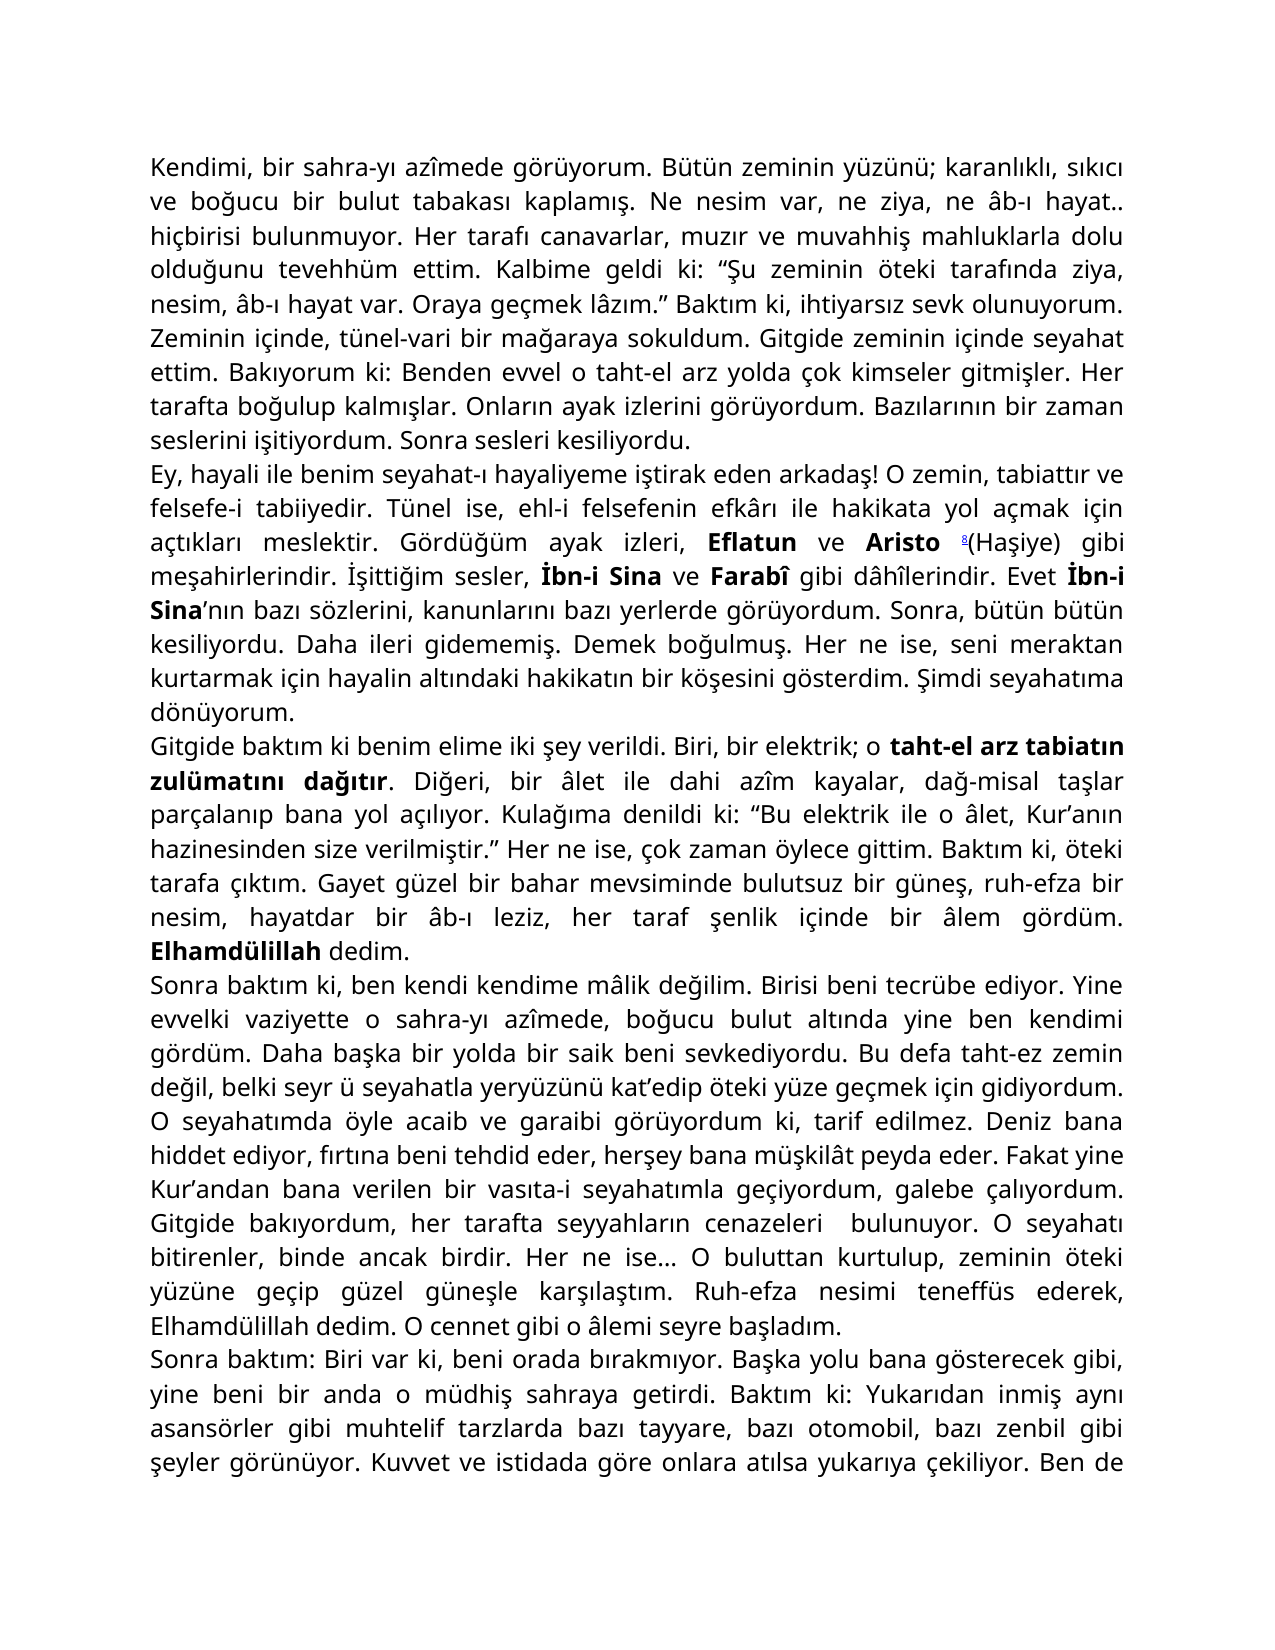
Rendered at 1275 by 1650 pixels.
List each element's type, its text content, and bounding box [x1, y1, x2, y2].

text Sonra baktım ki, ben kendi kendime mâlik değilim. Birisi beni tecrübe ediyor. Yine evvelki vaziyette o sahra-yı azîmede, boğucu bulut altında yine ben kendimi gördüm. Daha başka bir yolda bir saik beni sevkediyordu. Bu defa taht-ez zemin değil, belki seyr ü seyahatla yeryüzünü kat’edip öteki yüze geçmek için gidiyordum. O seyahatımda öyle acaib ve garaibi görüyordum ki, tarif edilmez. Deniz bana hiddet ediyor, fırtına beni tehdid eder, herşey bana müşkilât peyda eder. Fakat yine Kur’andan bana verilen bir vasıta-i seyahatımla geçiyordum, galebe çalıyordum. Gitgide bakıyordum, her tarafta seyyahların cenazeleri bulunuyor. O seyahatı bitirenler, binde ancak birdir. Her ne ise… O buluttan kurtulup, zeminin öteki yüzüne geçip güzel güneşle karşılaştım. Ruh-efza nesimi teneffüs ederek, Elhamdülillah dedim. O cennet gibi o âlemi seyre başladım. [150, 967, 1125, 1342]
text Kendimi, bir sahra-yı azîmede görüyorum. Bütün zeminin yüzünü; karanlıklı, sıkıcı ve boğucu bir bulut tabakası kaplamış. Ne nesim var, ne ziya, ne âb-ı hayat.. hiçbirisi bulunmuyor. Her tarafı canavarlar, muzır ve muvahhiş mahluklarla dolu olduğunu tevehhüm ettim. Kalbime geldi ki: “Şu zeminin öteki tarafında ziya, nesim, âb-ı hayat var. Oraya geçmek lâzım.” Baktım ki, ihtiyarsız sevk olunuyorum. Zeminin içinde, tünel-vari bir mağaraya sokuldum. Gitgide zeminin içinde seyahat ettim. Bakıyorum ki: Benden evvel o taht-el arz yolda çok kimseler gitmişler. Her tarafta boğulup kalmışlar. Onların ayak izlerini görüyordum. Bazılarının bir zaman seslerini işitiyordum. Sonra sesleri kesiliyordu. [150, 150, 1125, 457]
text Sonra baktım: Biri var ki, beni orada bırakmıyor. Başka yolu bana gösterecek gibi, yine beni bir anda o müdhiş sahraya getirdi. Baktım ki: Yukarıdan inmiş aynı asansörler gibi muhtelif tarzlarda bazı tayyare, bazı otomobil, bazı zenbil gibi şeyler görünüyor. Kuvvet ve istidada göre onlara atılsa yukarıya çekiliyor. Ben de [150, 1342, 1125, 1478]
text Gitgide baktım ki benim elime iki şey verildi. Biri, bir elektrik; o taht-el arz tabiatın zulümatını dağıtır. Diğeri, bir âlet ile dahi azîm kayalar, dağ-misal taşlar parçalanıp bana yol açılıyor. Kulağıma denildi ki: “Bu elektrik ile o âlet, Kur’anın hazinesinden size verilmiştir.” Her ne ise, çok zaman öylece gittim. Baktım ki, öteki tarafa çıktım. Gayet güzel bir bahar mevsiminde bulutsuz bir güneş, ruh-efza bir nesim, hayatdar bir âb-ı leziz, her taraf şenlik içinde bir âlem gördüm. Elhamdülillah dedim. [150, 729, 1125, 967]
text Ey, hayali ile benim seyahat-ı hayaliyeme iştirak eden arkadaş! O zemin, tabiattır ve felsefe-i tabiiyedir. Tünel ise, ehl-i felsefenin efkârı ile hakikata yol açmak için açtıkları meslektir. Gördüğüm ayak izleri, Eflatun ve Aristo 8(Haşiye) gibi meşahirlerindir. İşittiğim sesler, İbn-i Sina ve Farabî gibi dâhîlerindir. Evet İbn-i Sina’nın bazı sözlerini, kanunlarını bazı yerlerde görüyordum. Sonra, bütün bütün kesiliyordu. Daha ileri gidememiş. Demek boğulmuş. Her ne ise, seni meraktan kurtarmak için hayalin altındaki hakikatın bir köşesini gösterdim. Şimdi seyahatıma dönüyorum. [150, 457, 1125, 729]
